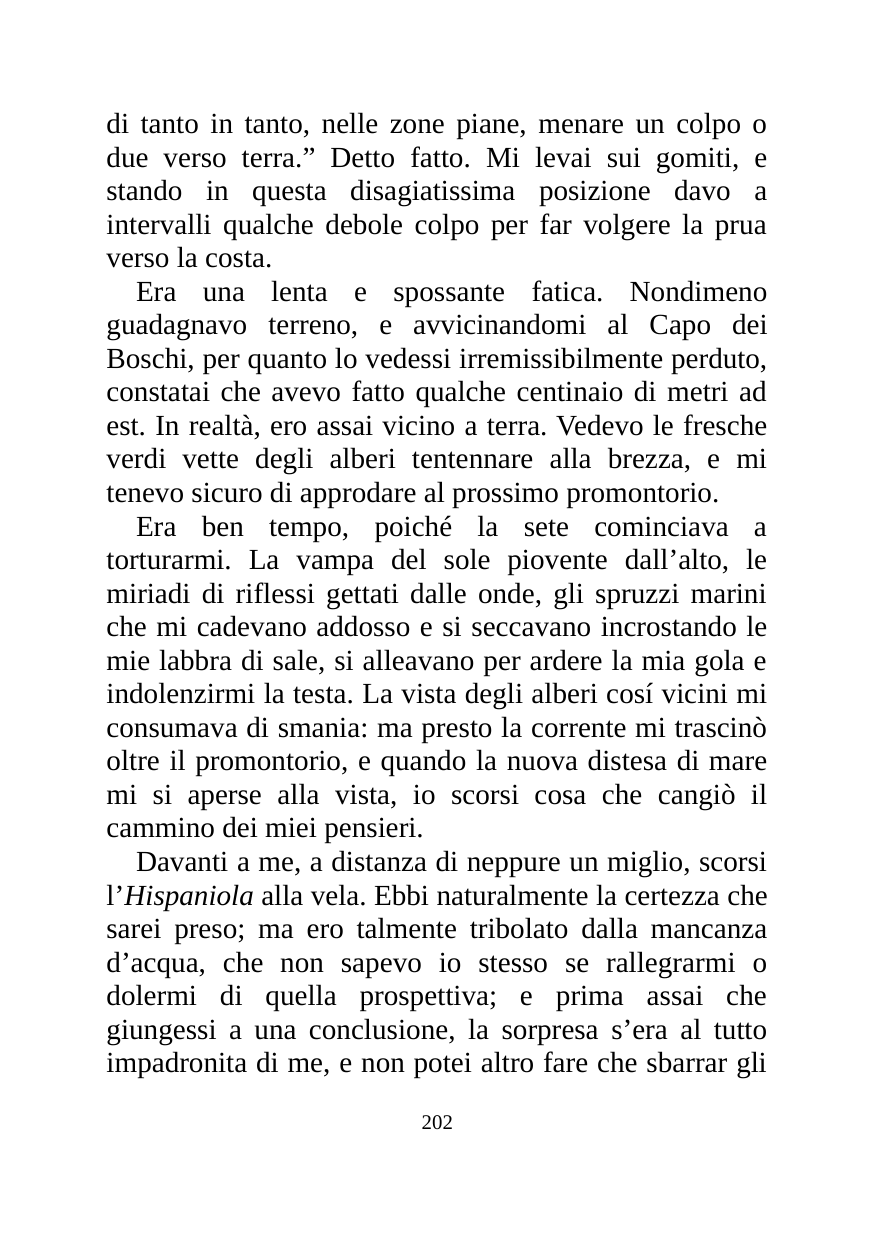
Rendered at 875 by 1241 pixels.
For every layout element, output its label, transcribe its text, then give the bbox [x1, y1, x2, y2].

text Era ben tempo, poiché la sete cominciava a torturarmi. La vampa del sole piovente dall’alto, le miriadi di riflessi gettati dalle onde, gli spruzzi marini che mi cadevano addosso e si seccavano incrostando le mie labbra di sale, si alleavano per ardere la mia gola e indolenzirmi la testa. La vista degli alberi cosí vicini mi consumava di smania: ma presto la corrente mi trascinò oltre il promontorio, e quando la nuova distesa di mare mi si aperse alla vista, io scorsi cosa che cangiò il cammino dei miei pensieri. [106, 509, 768, 844]
text Era una lenta e spossante fatica. Nondimeno guadagnavo terreno, e avvicinandomi al Capo dei Boschi, per quanto lo vedessi irremissibilmente perduto, constatai che avevo fatto qualche centinaio di metri ad est. In realtà, ero assai vicino a terra. Vedevo le fresche verdi vette degli alberi tentennare alla brezza, e mi tenevo sicuro di approdare al prossimo promontorio. [106, 274, 768, 509]
text di tanto in tanto, nelle zone piane, menare un colpo o due verso terra.” Detto fatto. Mi levai sui gomiti, e stando in questa disagiatissima posizione davo a intervalli qualche debole colpo per far volgere la prua verso la costa. [106, 106, 768, 274]
text Davanti a me, a distanza di neppure un miglio, scorsi l’Hispaniola alla vela. Ebbi naturalmente la certezza che sarei preso; ma ero talmente tribolato dalla mancanza d’acqua, che non sapevo io stesso se rallegrarmi o dolermi di quella prospettiva; e prima assai che giungessi a una conclusione, la sorpresa s’era al tutto impadronita di me, e non potei altro fare che sbarrar gli [106, 844, 768, 1079]
